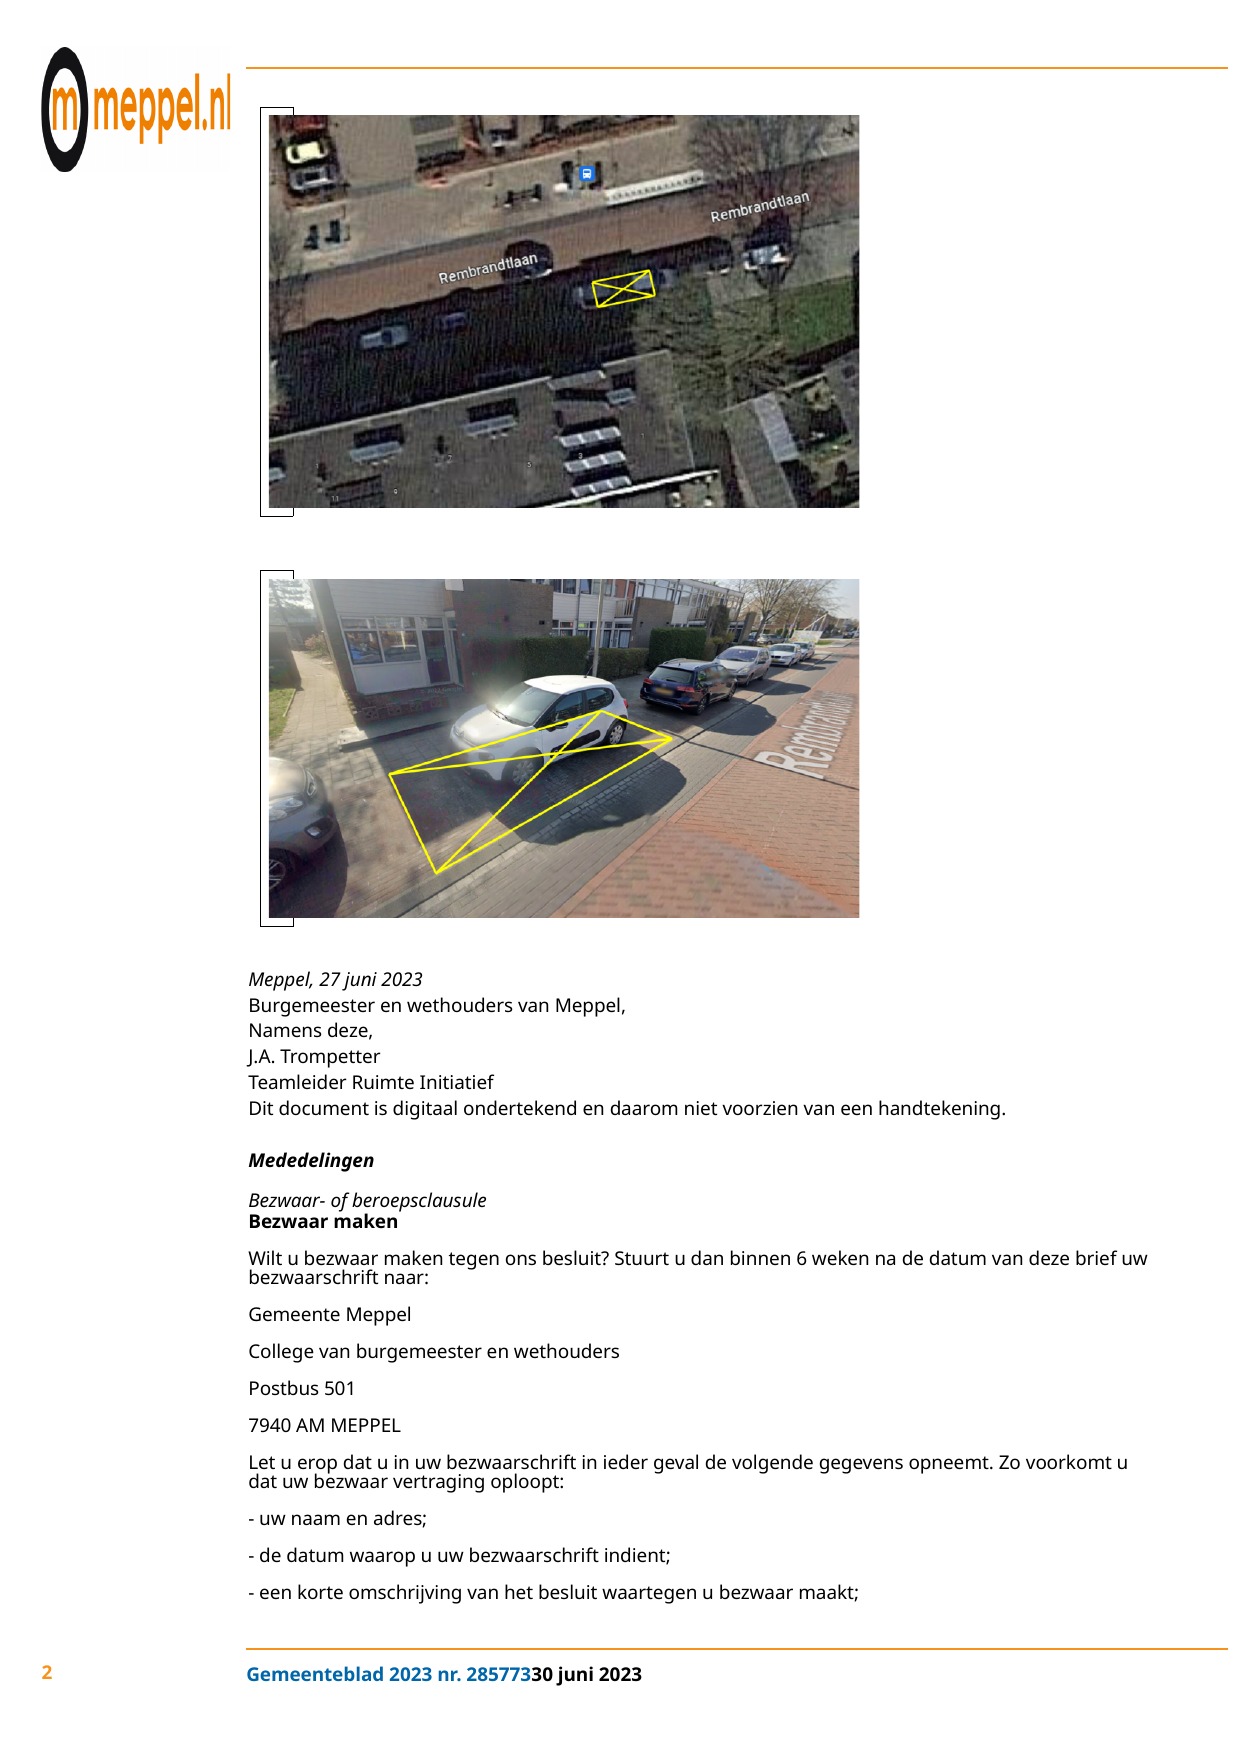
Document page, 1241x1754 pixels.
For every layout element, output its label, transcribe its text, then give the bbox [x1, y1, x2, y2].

text Postbus 501 [248, 1380, 1152, 1399]
picture [268, 115, 860, 508]
text - uw naam en adres; [248, 1510, 1152, 1529]
picture [41, 47, 231, 172]
text College van burgemeester en wethouders [248, 1343, 1152, 1362]
text Dit document is digitaal ondertekend en daarom niet voorzien van een handtekening. [248, 1095, 1152, 1121]
text Gemeente Meppel [248, 1306, 1152, 1325]
text Bezwaar- of beroepsclausule [248, 1187, 1152, 1213]
picture [268, 579, 860, 918]
text - een korte omschrijving van het besluit waartegen u bezwaar maakt; [248, 1584, 1152, 1603]
text Meppel, 27 juni 2023 [248, 966, 1152, 992]
text 7940 AM MEPPEL [248, 1417, 1152, 1436]
text - de datum waarop u uw bezwaarschrift indient; [248, 1547, 1152, 1566]
text Bezwaar maken [248, 1213, 1152, 1232]
text Namens deze, [248, 1018, 1152, 1043]
text J.A. Trompetter [248, 1043, 1152, 1069]
text Mededelingen [248, 1148, 1152, 1173]
text Wilt u bezwaar maken tegen ons besluit? Stuurt u dan binnen 6 weken na de datum van deze brief uw bezwaarschrift naar: [248, 1250, 1152, 1288]
text Let u erop dat u in uw bezwaarschrift in ieder geval de volgende gegevens opneemt. Zo voorkomt u dat uw bezwaar vertraging oploopt: [248, 1454, 1152, 1492]
text Burgemeester en wethouders van Meppel, [248, 992, 1152, 1018]
text Teamleider Ruimte Initiatief [248, 1069, 1152, 1095]
